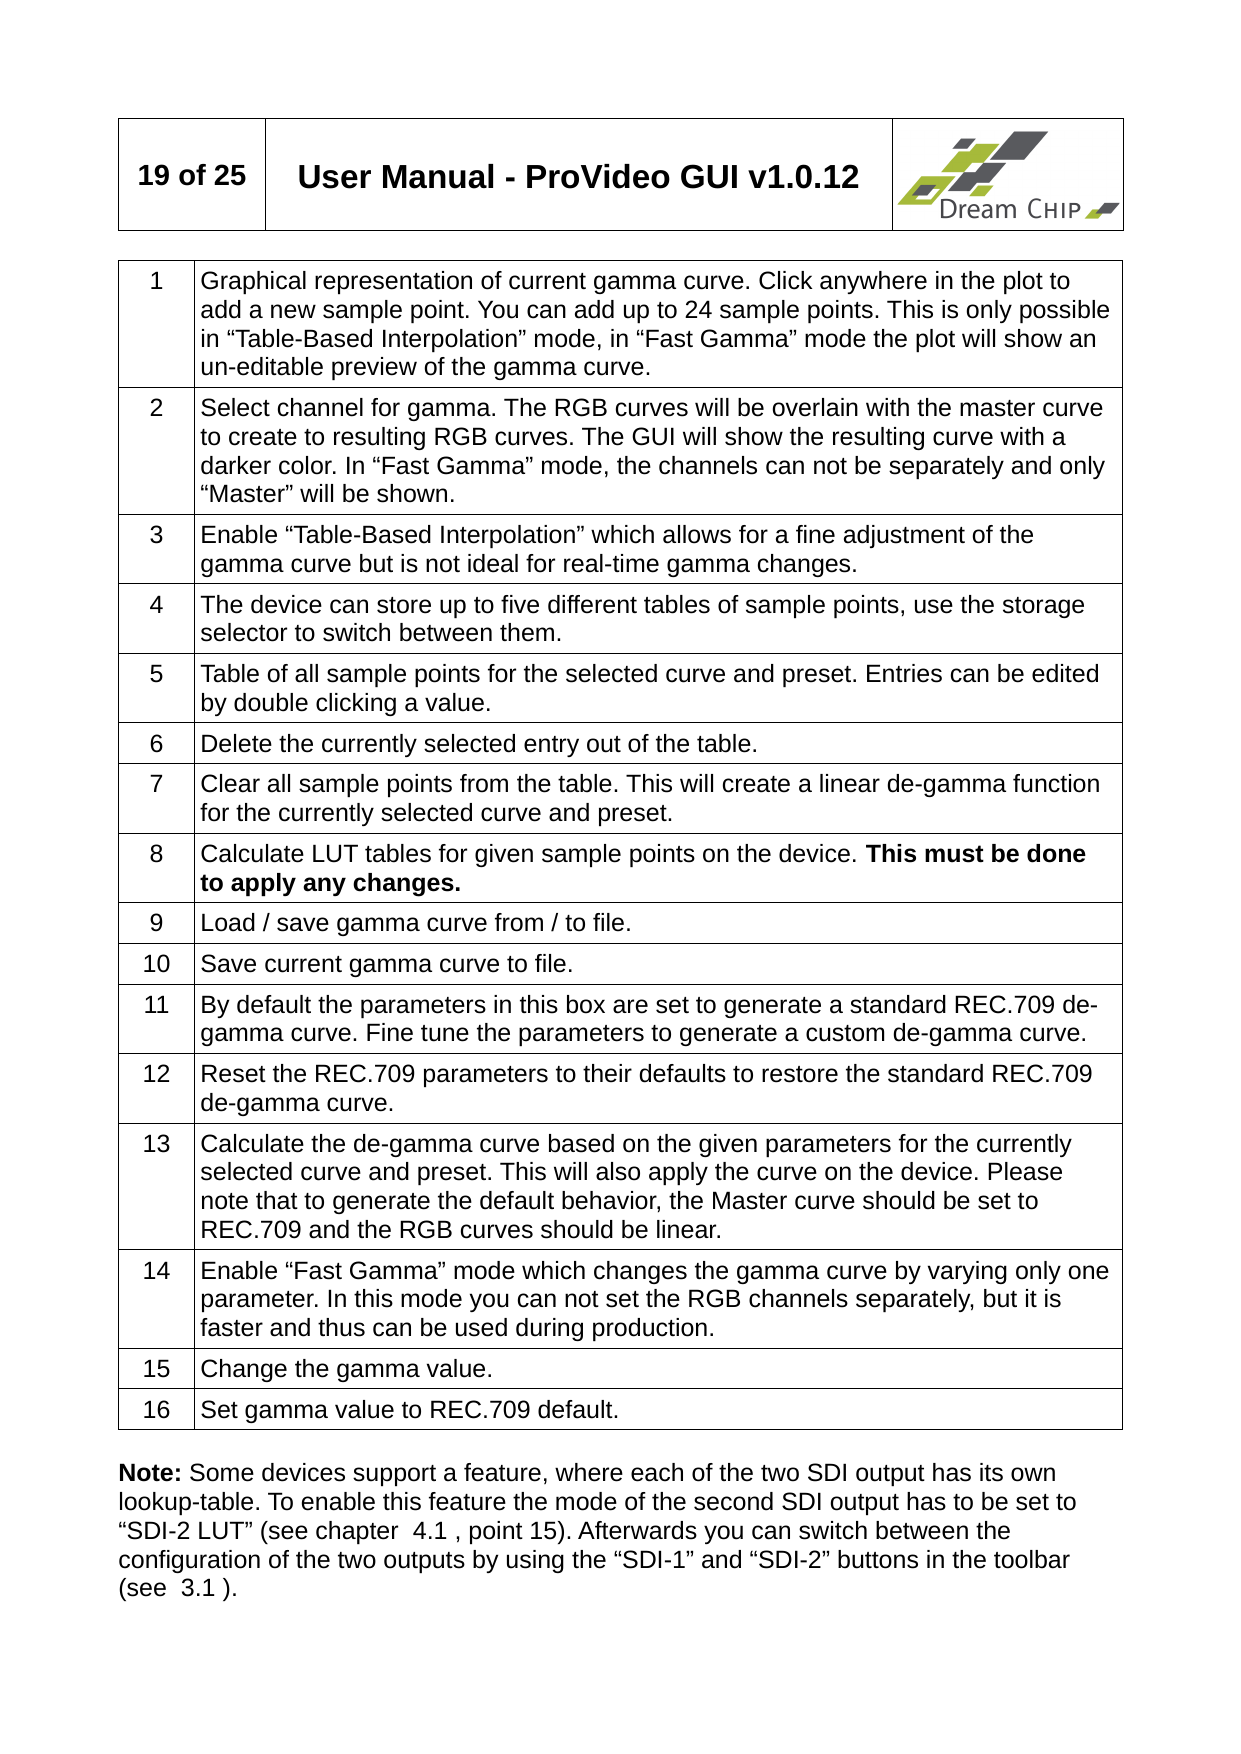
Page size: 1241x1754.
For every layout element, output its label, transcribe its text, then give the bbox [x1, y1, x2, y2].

table_header Graphical representation of current gamma curve. Click anywhere in the plot to add a new sample point. You can add up to 24 sample points. This is only possible in “Table-Based Interpolation” mode, in “Fast Gamma” mode the plot will show an un-editable preview of the gamma curve. [195, 261, 1122, 387]
picture [897, 130, 1120, 220]
text Note: Some devices support a feature, where each of the two SDI output has its own lookup-table. To enable this feature the mode of the second SDI output has to be set to “SDI-2 LUT” (see chapter 4.1, point 15). Afterwards you can switch between the configuration of the two outputs by using the “SDI-1” and “SDI-2” buttons in the toolbar (see 3.1). [118, 1458, 1122, 1602]
table_cell 13 [119, 1124, 194, 1249]
table_cell 9 [119, 903, 194, 943]
table_cell 5 [119, 654, 194, 722]
table_cell 11 [119, 985, 194, 1053]
table_cell Calculate LUT tables for given sample points on the device. This must be done to apply any changes. [195, 834, 1122, 902]
table_cell Table of all sample points for the selected curve and preset. Entries can be edited by double clicking a value. [195, 654, 1122, 722]
table_cell By default the parameters in this box are set to generate a standard REC.709 de-gamma curve. Fine tune the parameters to generate a custom de-gamma curve. [195, 985, 1122, 1053]
table_header 1 [119, 261, 194, 387]
table_cell Delete the currently selected entry out of the table. [195, 723, 1122, 763]
table_cell 14 [119, 1250, 194, 1348]
table_cell Load / save gamma curve from / to file. [195, 903, 1122, 943]
table_cell 16 [119, 1389, 194, 1429]
table_cell 3 [119, 515, 194, 583]
table_cell Select channel for gamma. The RGB curves will be overlain with the master curve to create to resulting RGB curves. The GUI will show the resulting curve with a darker color. In “Fast Gamma” mode, the channels can not be separately and only “Master” will be shown. [195, 388, 1122, 514]
table_cell 4 [119, 584, 194, 653]
table_cell The device can store up to five different tables of sample points, use the storage selector to switch between them. [195, 584, 1122, 653]
table_cell Save current gamma curve to file. [195, 944, 1122, 983]
table_cell Clear all sample points from the table. This will create a linear de-gamma function for the currently selected curve and preset. [195, 764, 1122, 832]
table_cell Reset the REC.709 parameters to their defaults to restore the standard REC.709 de-gamma curve. [195, 1054, 1122, 1122]
table_cell Change the gamma value. [195, 1349, 1122, 1388]
table_cell Enable “Fast Gamma” mode which changes the gamma curve by varying only one parameter. In this mode you can not set the RGB channels separately, but it is faster and thus can be used during production. [195, 1250, 1122, 1348]
table_cell Calculate the de-gamma curve based on the given parameters for the currently selected curve and preset. This will also apply the curve on the device. Please note that to generate the default behavior, the Master curve should be set to REC.709 and the RGB curves should be linear. [195, 1124, 1122, 1249]
table_cell 15 [119, 1349, 194, 1388]
table_cell 12 [119, 1054, 194, 1122]
table_cell Set gamma value to REC.709 default. [195, 1389, 1122, 1429]
table_cell 10 [119, 944, 194, 983]
table_cell Enable “Table-Based Interpolation” which allows for a fine adjustment of the gamma curve but is not ideal for real-time gamma changes. [195, 515, 1122, 583]
table_cell 7 [119, 764, 194, 832]
table_cell 6 [119, 723, 194, 763]
table_cell 2 [119, 388, 194, 514]
table_cell 8 [119, 834, 194, 902]
